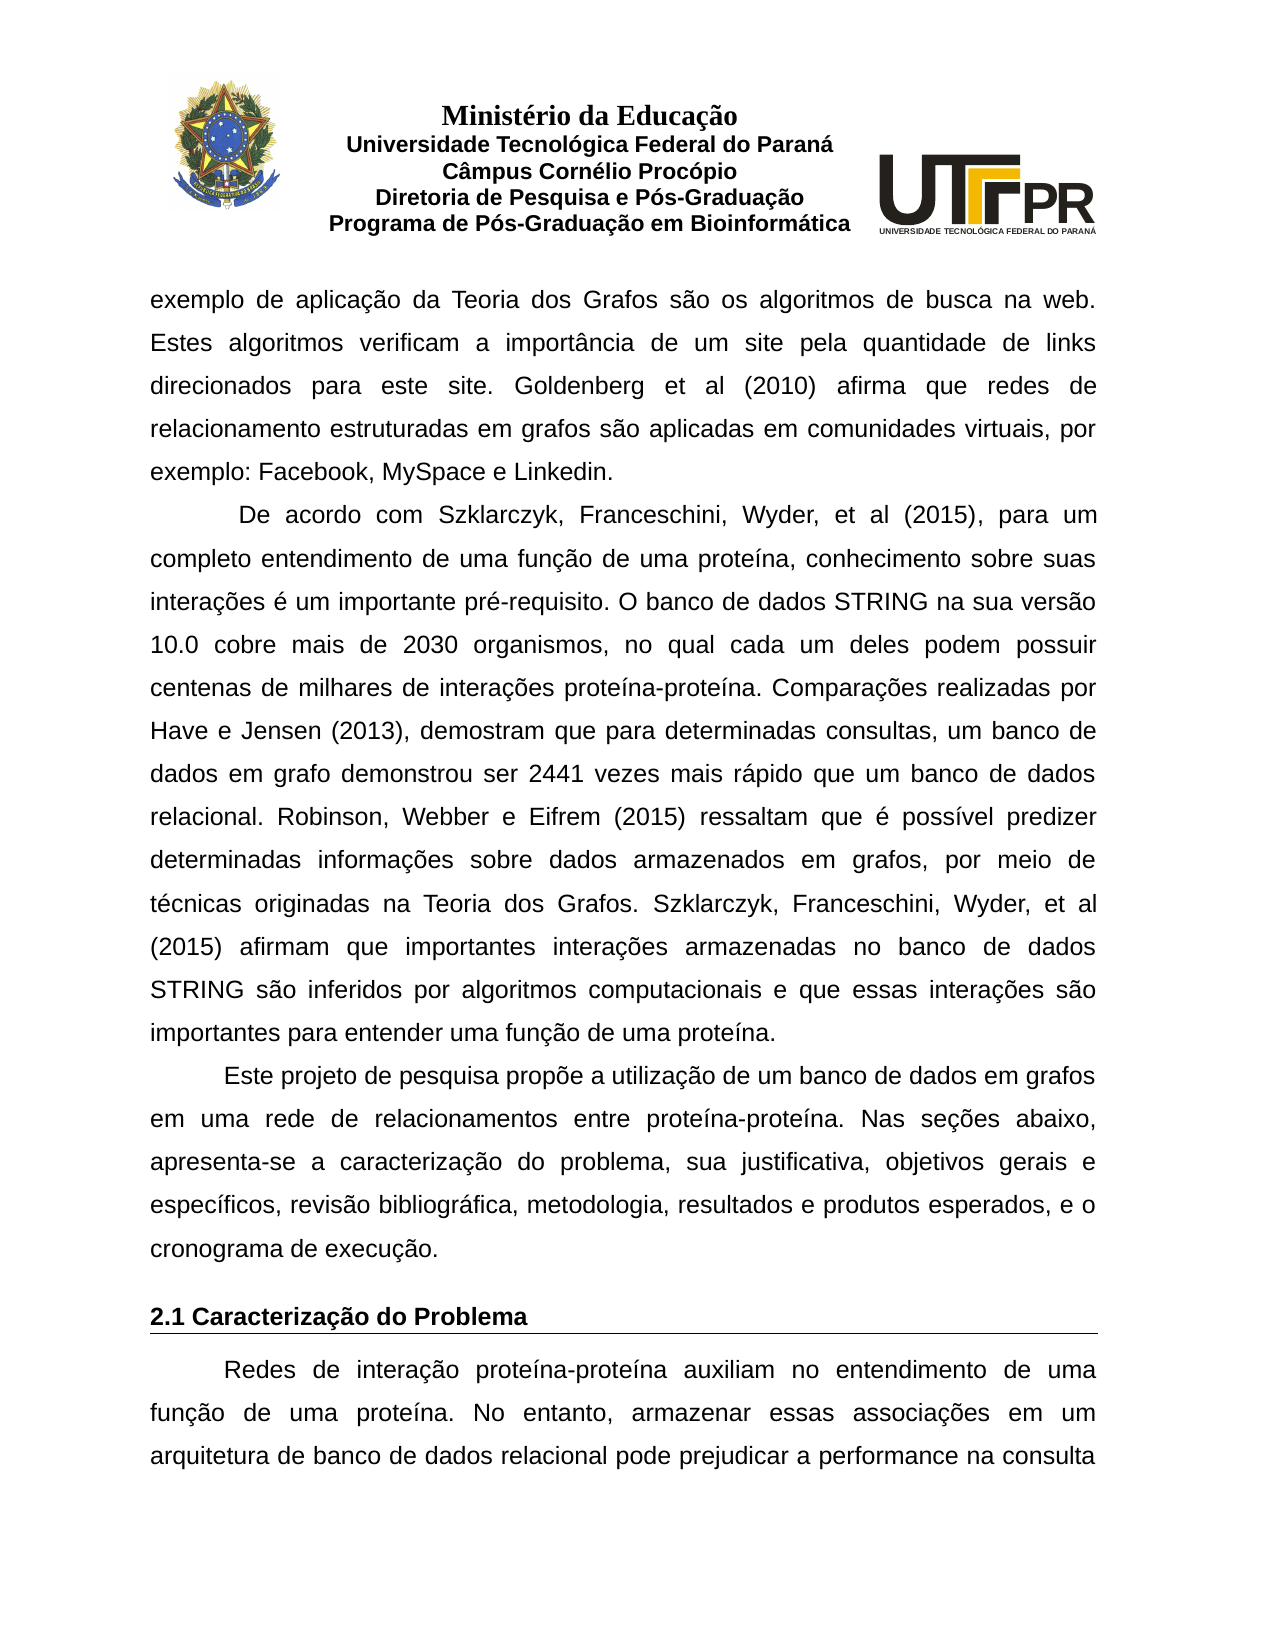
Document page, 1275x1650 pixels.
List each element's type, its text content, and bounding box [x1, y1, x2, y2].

text Este projeto de pesquisa propõe a utilização de um banco de dados em grafos em uma rede de relacionamentos entre proteína-proteína. Nas seções abaixo, apresenta-se a caracterização do problema, sua justificativa, objetivos gerais e específicos, revisão bibliográfica, metodologia, resultados e produtos esperados, e o cronograma de execução. [150, 1061, 1098, 1262]
subtitle 2.1 Caracterização do Problema [150, 1302, 1098, 1333]
text Redes de interação proteína-proteína auxiliam no entendimento de uma função de uma proteína. No entanto, armazenar essas associações em um arquitetura de banco de dados relacional pode prejudicar a performance na consulta [150, 1355, 1098, 1470]
text De acordo com Szklarczyk, Franceschini, Wyder, et al (2015), para um completo entendimento de uma função de uma proteína, conhecimento sobre suas interações é um importante pré-requisito. O banco de dados STRING na sua versão 10.0 cobre mais de 2030 organismos, no qual cada um deles podem possuir centenas de milhares de interações proteína-proteína. Comparações realizadas por Have e Jensen (2013), demostram que para determinadas consultas, um banco de dados em grafo demonstrou ser 2441 vezes mais rápido que um banco de dados relacional. Robinson, Webber e Eifrem (2015) ressaltam que é possível predizer determinadas informações sobre dados armazenados em grafos, por meio de técnicas originadas na Teoria dos Grafos. Szklarczyk, Franceschini, Wyder, et al (2015) afirmam que importantes interações armazenadas no banco de dados STRING são inferidos por algoritmos computacionais e que essas interações são importantes para entender uma função de uma proteína. [150, 501, 1098, 1047]
text exemplo de aplicação da Teoria dos Grafos são os algoritmos de busca na web. Estes algoritmos verificam a importância de um site pela quantidade de links direcionados para este site. Goldenberg et al (2010) afirma que redes de relacionamento estruturadas em grafos são aplicadas em comunidades virtuais, por exemplo: Facebook, MySpace e Linkedin. [150, 285, 1098, 486]
picture [171, 73, 286, 217]
